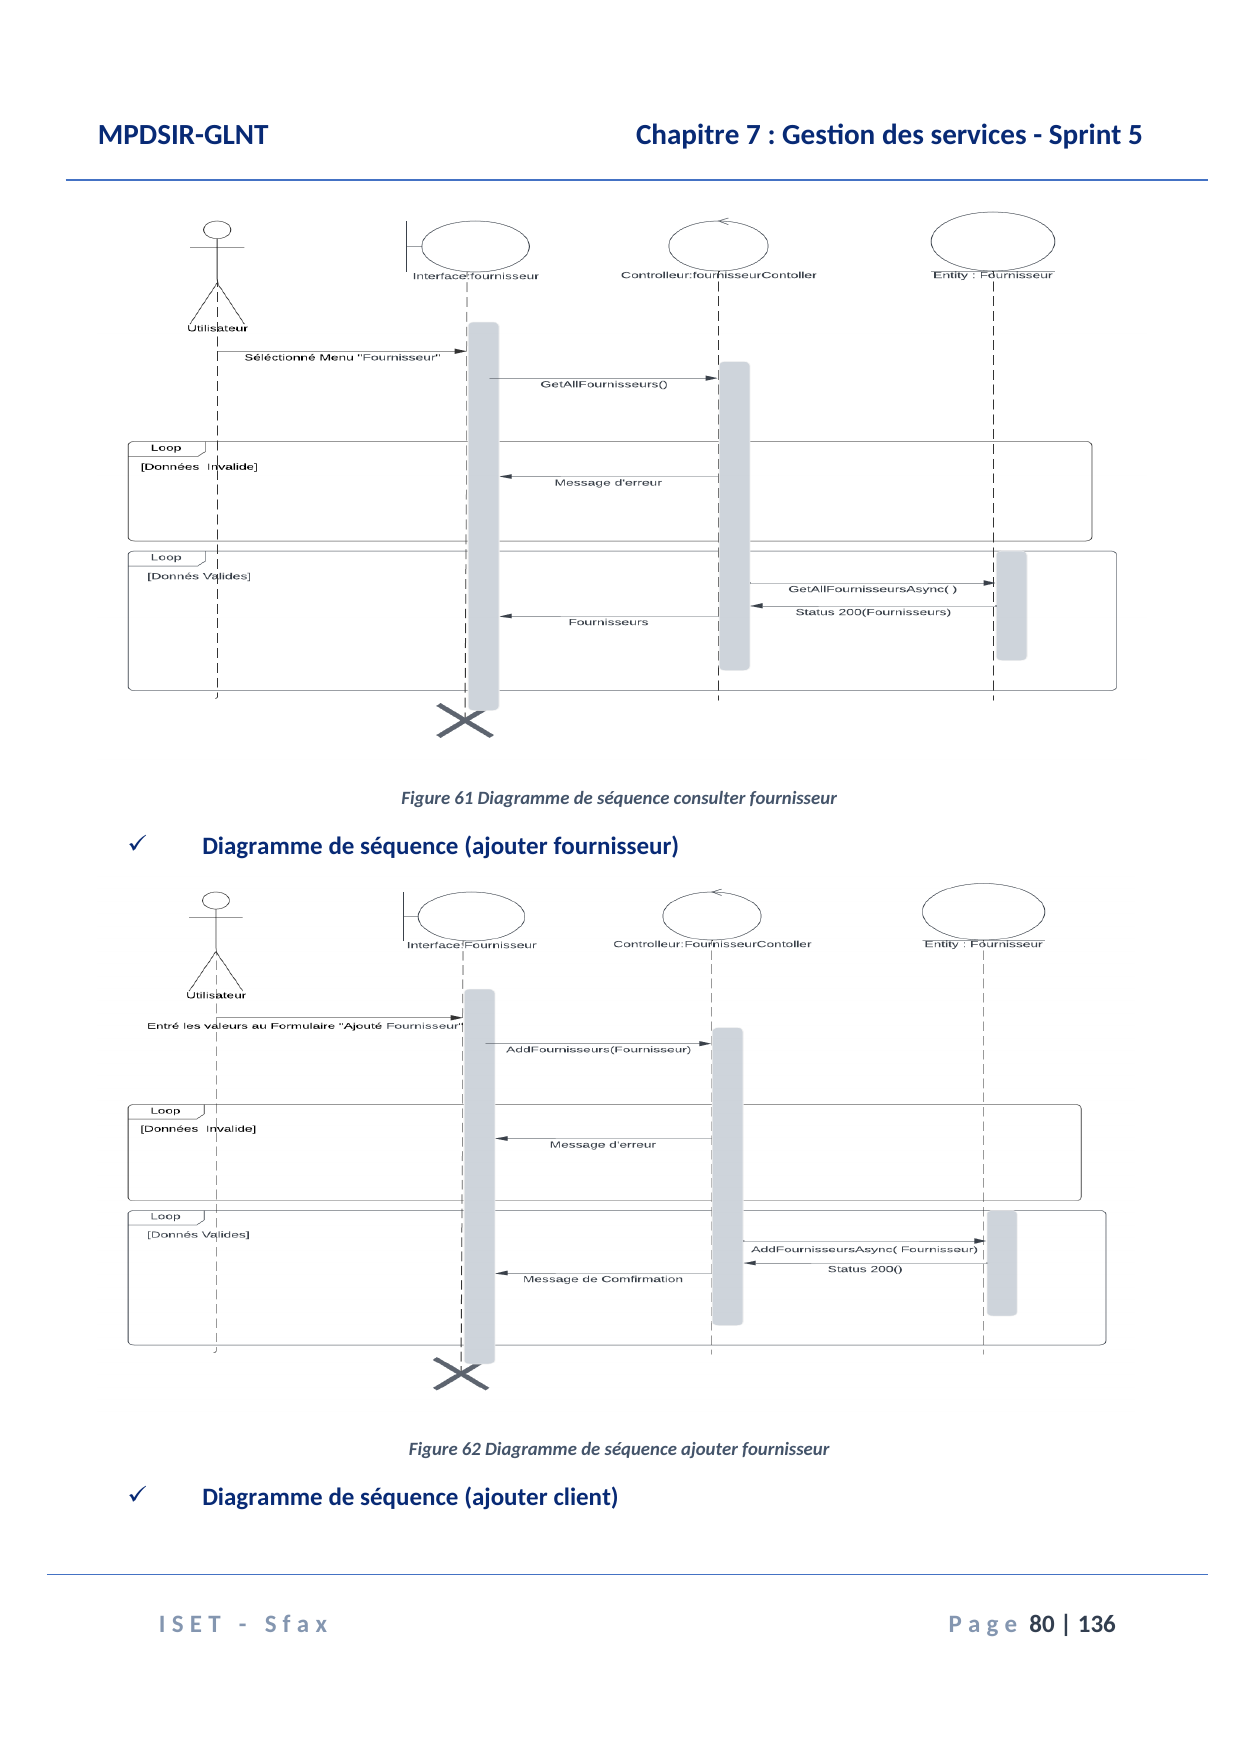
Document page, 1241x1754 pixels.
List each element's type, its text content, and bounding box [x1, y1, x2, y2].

list Diagramme de séquence (ajouter fournisseur) [127, 830, 1143, 860]
text Figure 62 Diagramme de séquence ajouter fournisseur [97, 1437, 1143, 1460]
text Figure 61 Diagramme de séquence consulter fournisseur [97, 786, 1143, 809]
list Diagramme de séquence (ajouter client) [127, 1481, 1143, 1512]
